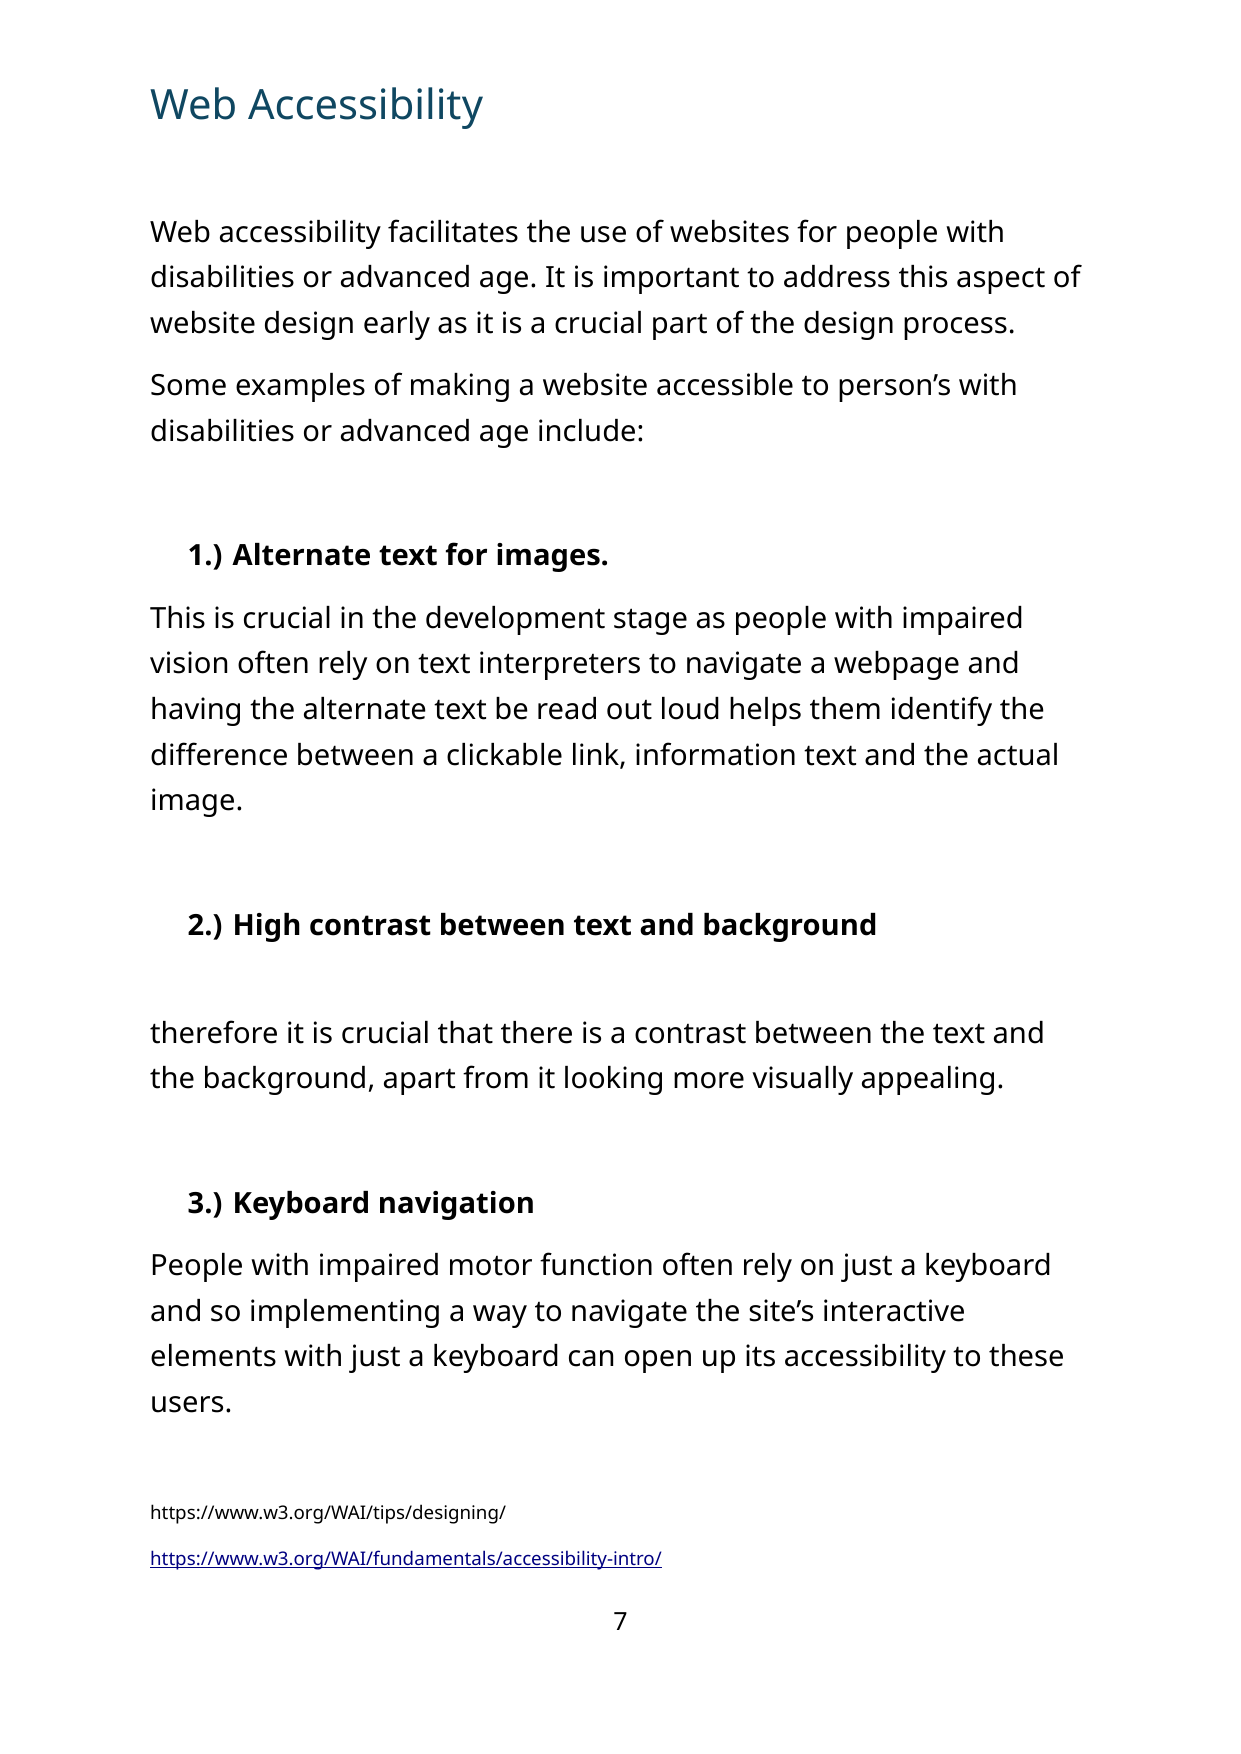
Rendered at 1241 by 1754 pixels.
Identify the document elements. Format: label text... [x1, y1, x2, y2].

list High contrast between text and background [187, 904, 1090, 944]
list Keyboard navigation [187, 1182, 1090, 1222]
text https://www.w3.org/WAI/fundamentals/accessibility-intro/ [150, 1545, 1090, 1571]
subtitle Web Accessibility [150, 75, 1090, 132]
text This is crucial in the development stage as people with impaired vision often rely on text interpreters to navigate a webpage and having the alternate text be read out loud helps them identify the difference between a clickable link, information text and the actual image. [150, 597, 1090, 819]
text Web accessibility facilitates the use of websites for people with disabilities or advanced age. It is important to address this aspect of website design early as it is a crucial part of the design process. [150, 211, 1090, 342]
list Alternate text for images. [187, 534, 1090, 574]
text People with impaired motor function often rely on just a keyboard and so implementing a way to navigate the site’s interactive elements with just a keyboard can open up its accessibility to these users. [150, 1244, 1090, 1421]
text Some examples of making a website accessible to person’s with disabilities or advanced age include: [150, 364, 1090, 450]
text https://www.w3.org/WAI/tips/designing/ [150, 1499, 1090, 1525]
text People with impaired vision have a hard time reading text like this, therefore it is crucial that there is a contrast between the text and the background, apart from it looking more visually appealing. [150, 966, 1090, 1097]
